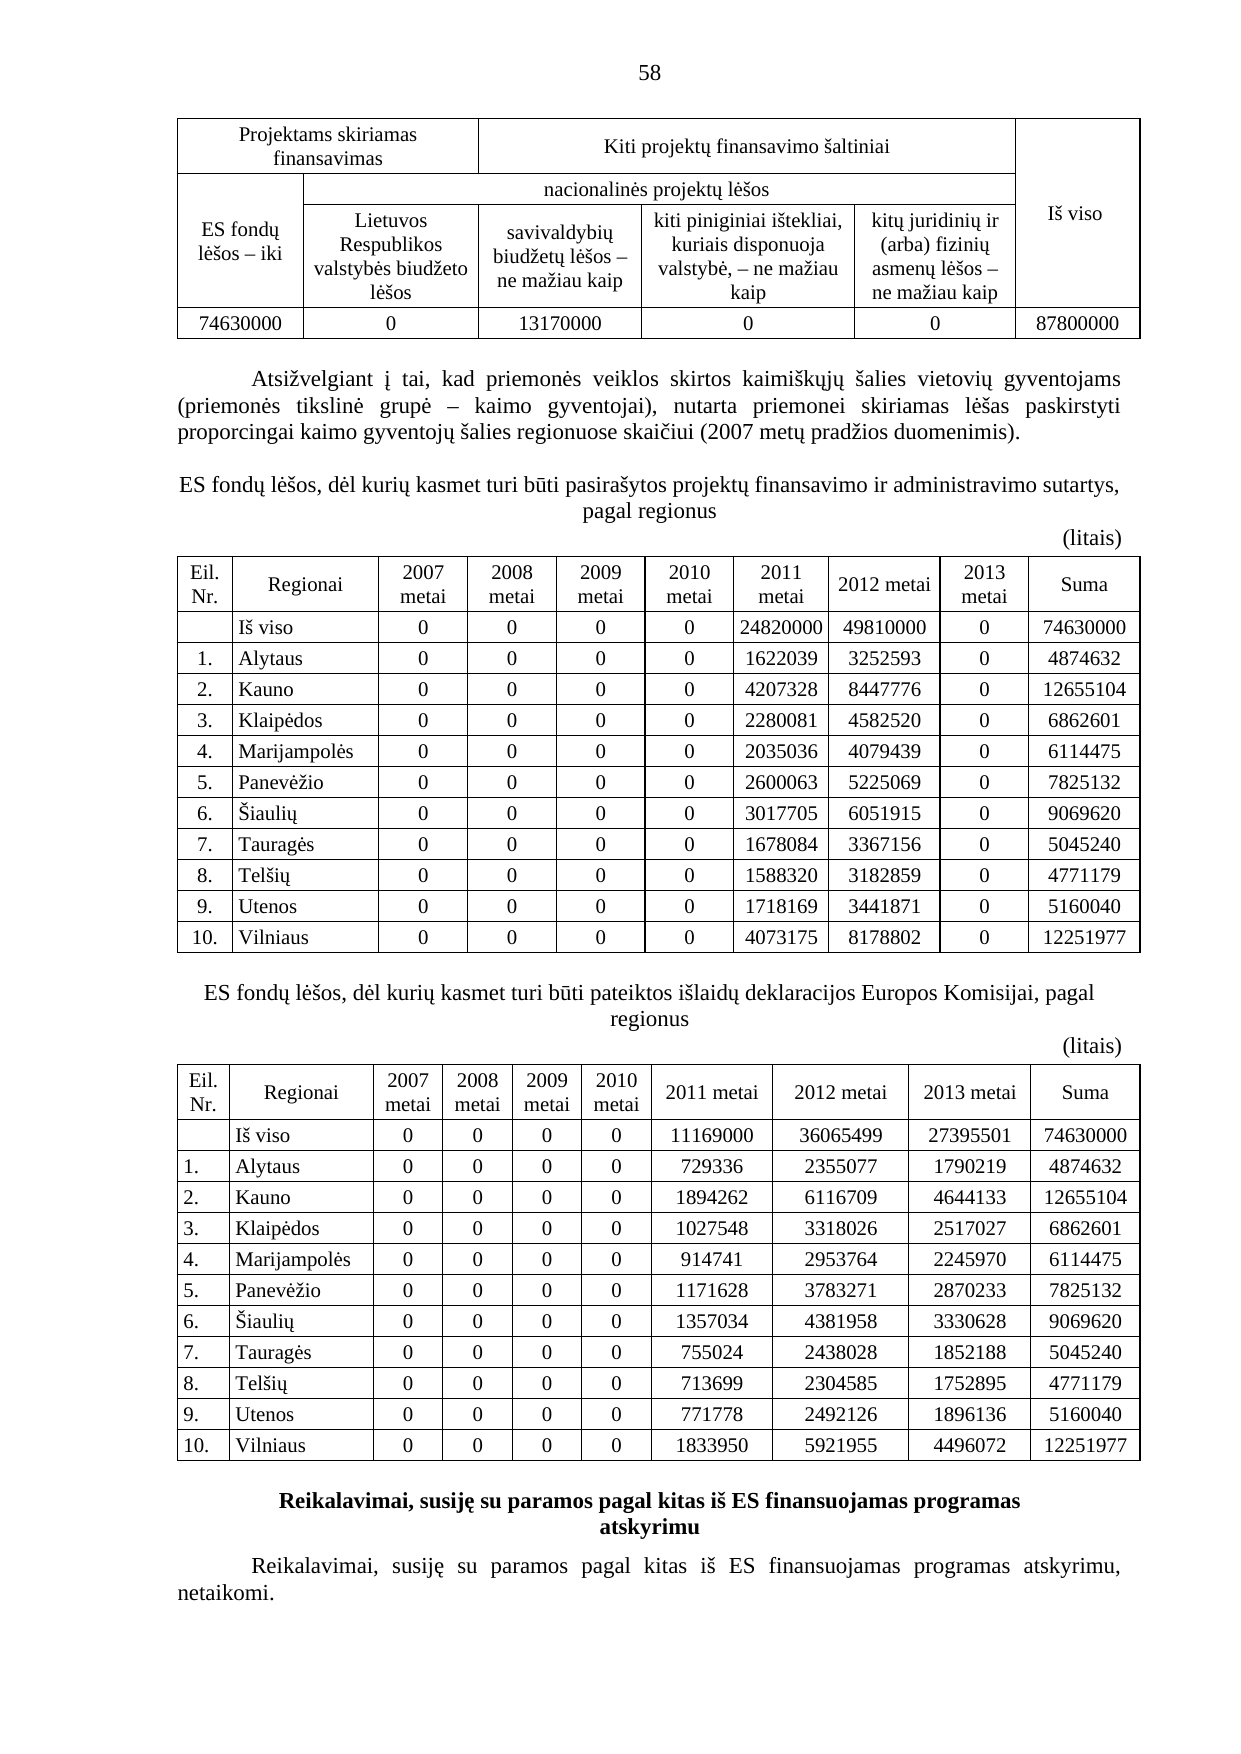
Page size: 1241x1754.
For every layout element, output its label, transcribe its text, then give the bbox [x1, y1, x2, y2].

table_cell 0 [513, 1213, 581, 1243]
table_cell 0 [443, 1182, 512, 1212]
table_header Suma [1031, 1065, 1139, 1119]
table_cell 0 [379, 736, 467, 766]
table_cell Šiaulių [233, 798, 378, 828]
table_cell 0 [646, 798, 733, 828]
table_cell 5921955 [773, 1430, 908, 1459]
table_cell 2304585 [773, 1368, 908, 1398]
table_cell 914741 [652, 1244, 772, 1274]
table_cell 6. [178, 798, 232, 828]
table_cell 0 [468, 767, 556, 797]
table_cell 0 [557, 674, 644, 704]
table_cell Panevėžio [230, 1275, 373, 1305]
table_cell 2. [178, 674, 232, 704]
table_cell 0 [443, 1244, 512, 1274]
table_header 2007 metai [374, 1065, 442, 1119]
table_cell 0 [941, 643, 1028, 673]
table_cell 0 [582, 1244, 651, 1274]
table_cell Kauno [230, 1182, 373, 1212]
table_cell 0 [468, 829, 556, 859]
table_cell 4644133 [909, 1182, 1030, 1212]
table_cell 0 [557, 767, 644, 797]
table_cell 0 [513, 1337, 581, 1367]
table_header 2011 metai [652, 1065, 772, 1119]
table_cell 0 [468, 736, 556, 766]
table_cell 1752895 [909, 1368, 1030, 1398]
table_cell 0 [443, 1430, 512, 1459]
table_cell Telšių [233, 860, 378, 890]
table_cell 0 [557, 643, 644, 673]
table_cell 0 [557, 891, 644, 921]
table_cell 0 [374, 1306, 442, 1336]
table_cell 0 [557, 829, 644, 859]
table_cell 7825132 [1031, 1275, 1139, 1305]
table_cell 0 [468, 860, 556, 890]
table_cell 12655104 [1029, 674, 1139, 704]
table_cell 3017705 [734, 798, 828, 828]
table_cell 6114475 [1029, 736, 1139, 766]
table_cell 2035036 [734, 736, 828, 766]
table_header 2013 metai [941, 557, 1028, 611]
table_cell 0 [443, 1213, 512, 1243]
table_cell Kauno [233, 674, 378, 704]
table_cell 0 [304, 308, 478, 338]
table_cell 0 [513, 1244, 581, 1274]
table_cell 12251977 [1029, 922, 1139, 952]
table_cell Alytaus [233, 643, 378, 673]
table_cell 0 [557, 798, 644, 828]
table_cell 0 [646, 612, 733, 642]
table_cell 0 [941, 798, 1028, 828]
table_cell 6114475 [1031, 1244, 1139, 1274]
table_cell Vilniaus [233, 922, 378, 952]
table_cell 0 [468, 922, 556, 952]
table_cell 13170000 [479, 308, 641, 338]
table_cell 5160040 [1029, 891, 1139, 921]
table_cell 0 [582, 1213, 651, 1243]
table_cell 0 [557, 736, 644, 766]
table_cell 0 [374, 1151, 442, 1181]
table_cell 729336 [652, 1151, 772, 1181]
table_cell 3318026 [773, 1213, 908, 1243]
text Reikalavimai, susiję su paramos pagal kitas iš ES finansuojamas programas atskyrimu, netaikomi. [177, 1552, 1122, 1605]
table_cell 24820000 [734, 612, 828, 642]
table_cell 2. [178, 1182, 229, 1212]
table_cell 2953764 [773, 1244, 908, 1274]
table_cell 0 [468, 612, 556, 642]
table_cell Tauragės [233, 829, 378, 859]
table_cell 8. [178, 1368, 229, 1398]
table_cell 8447776 [829, 674, 939, 704]
table_cell 0 [646, 705, 733, 735]
table_cell kitų juridinių ir (arba) fizinių asmenų lėšos – ne mažiau kaip [855, 205, 1015, 307]
table_cell 2492126 [773, 1399, 908, 1429]
table_cell Marijampolės [233, 736, 378, 766]
table_cell 0 [582, 1368, 651, 1398]
table_cell 49810000 [829, 612, 939, 642]
table_cell 4073175 [734, 922, 828, 952]
table_cell 2355077 [773, 1151, 908, 1181]
table_header Projektams skiriamas finansavimas [178, 119, 478, 173]
table_cell 12251977 [1031, 1430, 1139, 1459]
table_cell 27395501 [909, 1120, 1030, 1150]
table_cell 0 [582, 1399, 651, 1429]
table_cell 0 [468, 674, 556, 704]
table_cell 1. [178, 1151, 229, 1181]
table_cell Lietuvos Respublikos valstybės biudžeto lėšos [304, 205, 478, 307]
table_cell 8178802 [829, 922, 939, 952]
table_cell 1171628 [652, 1275, 772, 1305]
table_cell 0 [468, 891, 556, 921]
table_header Eil. Nr. [178, 1065, 229, 1119]
text Reikalavimai, susiję su paramos pagal kitas iš ES finansuojamas programas atskyrimu [177, 1487, 1122, 1540]
table_cell 4771179 [1031, 1368, 1139, 1398]
table_cell 6862601 [1031, 1213, 1139, 1243]
table_cell 0 [941, 674, 1028, 704]
table_cell 4771179 [1029, 860, 1139, 890]
table_cell 3252593 [829, 643, 939, 673]
table_cell 1622039 [734, 643, 828, 673]
table_cell 11169000 [652, 1120, 772, 1150]
table_cell 2517027 [909, 1213, 1030, 1243]
table_cell 0 [374, 1244, 442, 1274]
table_cell 6. [178, 1306, 229, 1336]
table_cell Klaipėdos [230, 1213, 373, 1243]
table_cell 1357034 [652, 1306, 772, 1336]
table_cell 0 [646, 674, 733, 704]
table_cell 0 [443, 1151, 512, 1181]
table_cell 7. [178, 1337, 229, 1367]
table_cell 0 [557, 922, 644, 952]
table_cell 0 [374, 1275, 442, 1305]
table_cell 0 [557, 860, 644, 890]
table_cell 0 [513, 1120, 581, 1150]
table_cell 4874632 [1029, 643, 1139, 673]
table_cell 0 [582, 1306, 651, 1336]
table_cell 9. [178, 1399, 229, 1429]
table_cell 1896136 [909, 1399, 1030, 1429]
table_cell 0 [379, 767, 467, 797]
table_cell 0 [941, 891, 1028, 921]
table_cell 5. [178, 767, 232, 797]
table_cell 9069620 [1029, 798, 1139, 828]
table_cell 6862601 [1029, 705, 1139, 735]
table_cell 3330628 [909, 1306, 1030, 1336]
table_cell Telšių [230, 1368, 373, 1398]
table_cell kiti piniginiai ištekliai, kuriais disponuoja valstybė, – ne mažiau kaip [642, 205, 854, 307]
text ES fondų lėšos, dėl kurių kasmet turi būti pateiktos išlaidų deklaracijos Europos Komisijai, pagal regionus [177, 979, 1122, 1032]
table_cell 3783271 [773, 1275, 908, 1305]
table_cell 0 [443, 1368, 512, 1398]
table_cell 0 [374, 1430, 442, 1459]
table_cell 0 [557, 705, 644, 735]
table_cell 0 [646, 860, 733, 890]
table_cell 0 [941, 860, 1028, 890]
table_cell 0 [468, 705, 556, 735]
table_cell Utenos [233, 891, 378, 921]
table_cell Alytaus [230, 1151, 373, 1181]
table_cell 0 [513, 1430, 581, 1459]
table_cell 0 [582, 1182, 651, 1212]
table_cell 0 [468, 643, 556, 673]
table_header 2010 metai [582, 1065, 651, 1119]
table_cell 0 [646, 891, 733, 921]
table_header 2009 metai [513, 1065, 581, 1119]
table_header 2012 metai [773, 1065, 908, 1119]
table_cell 1852188 [909, 1337, 1030, 1367]
table_cell 0 [443, 1275, 512, 1305]
table_cell 1894262 [652, 1182, 772, 1212]
table_cell 0 [379, 705, 467, 735]
table_cell 1678084 [734, 829, 828, 859]
table_cell 0 [941, 922, 1028, 952]
table_cell 0 [374, 1368, 442, 1398]
table_cell 0 [855, 308, 1015, 338]
table_cell 0 [582, 1430, 651, 1459]
table_cell 2280081 [734, 705, 828, 735]
table_header Eil. Nr. [178, 557, 232, 611]
table_cell 0 [379, 643, 467, 673]
table_cell Iš viso [230, 1120, 373, 1150]
table_cell 3367156 [829, 829, 939, 859]
table_cell 1790219 [909, 1151, 1030, 1181]
table_cell 12655104 [1031, 1182, 1139, 1212]
table_cell 4874632 [1031, 1151, 1139, 1181]
table_cell 0 [646, 643, 733, 673]
table_cell 0 [582, 1120, 651, 1150]
table_cell 4496072 [909, 1430, 1030, 1459]
table_cell 0 [646, 829, 733, 859]
table_header Iš viso [1016, 119, 1139, 307]
table_cell 74630000 [178, 308, 303, 338]
table_header Suma [1029, 557, 1139, 611]
table_cell 0 [443, 1337, 512, 1367]
table_cell 2870233 [909, 1275, 1030, 1305]
table_cell 0 [374, 1120, 442, 1150]
table_cell 6051915 [829, 798, 939, 828]
table_cell 74630000 [1031, 1120, 1139, 1150]
table_header Kiti projektų finansavimo šaltiniai [479, 119, 1015, 173]
table_cell 0 [443, 1120, 512, 1150]
table_cell 1588320 [734, 860, 828, 890]
table_cell 1. [178, 643, 232, 673]
table_cell 3. [178, 705, 232, 735]
table_cell Utenos [230, 1399, 373, 1429]
table_header 2013 metai [909, 1065, 1030, 1119]
table_cell [178, 1120, 229, 1150]
table_cell 0 [443, 1306, 512, 1336]
table_cell ES fondų lėšos – iki [178, 174, 303, 307]
table_cell 5. [178, 1275, 229, 1305]
table_cell 0 [379, 860, 467, 890]
table_cell 771778 [652, 1399, 772, 1429]
table_cell 0 [646, 922, 733, 952]
table_header Regionai [230, 1065, 373, 1119]
table_header 2012 metai [829, 557, 939, 611]
table_cell Marijampolės [230, 1244, 373, 1274]
table_cell 6116709 [773, 1182, 908, 1212]
table_cell 9. [178, 891, 232, 921]
table_header 2010 metai [646, 557, 733, 611]
table_cell 2245970 [909, 1244, 1030, 1274]
table_cell 87800000 [1016, 308, 1139, 338]
table_cell 10. [178, 1430, 229, 1459]
table_cell 0 [379, 891, 467, 921]
table_cell 0 [374, 1399, 442, 1429]
table_cell 7825132 [1029, 767, 1139, 797]
table_cell 0 [379, 612, 467, 642]
text Atsižvelgiant į tai, kad priemonės veiklos skirtos kaimiškųjų šalies vietovių gyventojams (priemonės tikslinė grupė – kaimo gyventojai), nutarta priemonei skiriamas lėšas paskirstyti proporcingai kaimo gyventojų šalies regionuose skaičiui (2007 metų pradžios duomenimis). [177, 366, 1122, 444]
table_cell 8. [178, 860, 232, 890]
table_cell 4582520 [829, 705, 939, 735]
table_cell 1027548 [652, 1213, 772, 1243]
table_cell 2438028 [773, 1337, 908, 1367]
table_cell 4207328 [734, 674, 828, 704]
table_cell 713699 [652, 1368, 772, 1398]
table_cell 4079439 [829, 736, 939, 766]
table_cell 4. [178, 736, 232, 766]
text (litais) [177, 1032, 1122, 1058]
table_cell 0 [582, 1275, 651, 1305]
table_cell 0 [379, 674, 467, 704]
table_cell 3. [178, 1213, 229, 1243]
table_cell [178, 612, 232, 642]
table_cell 5160040 [1031, 1399, 1139, 1429]
table_cell Tauragės [230, 1337, 373, 1367]
table_cell 0 [646, 767, 733, 797]
table_cell 0 [374, 1182, 442, 1212]
table_cell 0 [379, 829, 467, 859]
text ES fondų lėšos, dėl kurių kasmet turi būti pasirašytos projektų finansavimo ir administravimo sutartys, pagal regionus [177, 471, 1122, 524]
table_cell 0 [374, 1337, 442, 1367]
table_header 2011 metai [734, 557, 828, 611]
table_cell 4. [178, 1244, 229, 1274]
table_cell 4381958 [773, 1306, 908, 1336]
table_cell Iš viso [233, 612, 378, 642]
table_cell 3441871 [829, 891, 939, 921]
table_header 2008 metai [443, 1065, 512, 1119]
table_cell 0 [642, 308, 854, 338]
table_cell 0 [379, 922, 467, 952]
table_cell savivaldybių biudžetų lėšos – ne mažiau kaip [479, 205, 641, 307]
table_cell 0 [941, 829, 1028, 859]
table_cell 0 [513, 1151, 581, 1181]
table_cell 3182859 [829, 860, 939, 890]
table_cell nacionalinės projektų lėšos [304, 174, 1015, 204]
table_header 2008 metai [468, 557, 556, 611]
text (litais) [177, 524, 1122, 550]
table_cell 5225069 [829, 767, 939, 797]
table_cell 1718169 [734, 891, 828, 921]
table_cell 0 [513, 1182, 581, 1212]
table_cell 2600063 [734, 767, 828, 797]
table_cell 0 [557, 612, 644, 642]
table_cell Klaipėdos [233, 705, 378, 735]
table_cell 0 [443, 1399, 512, 1429]
table_header Regionai [233, 557, 378, 611]
table_cell 10. [178, 922, 232, 952]
table_cell Šiaulių [230, 1306, 373, 1336]
table_cell Vilniaus [230, 1430, 373, 1459]
table_cell 0 [513, 1368, 581, 1398]
table_cell 0 [513, 1399, 581, 1429]
table_cell 5045240 [1031, 1337, 1139, 1367]
table_cell 0 [513, 1306, 581, 1336]
table_cell 9069620 [1031, 1306, 1139, 1336]
table_cell 7. [178, 829, 232, 859]
table_header 2009 metai [557, 557, 644, 611]
table_header 2007 metai [379, 557, 467, 611]
table_cell 0 [941, 736, 1028, 766]
table_cell 0 [513, 1275, 581, 1305]
table_cell 0 [468, 798, 556, 828]
table_cell 0 [582, 1151, 651, 1181]
table_cell 0 [941, 612, 1028, 642]
table_cell 74630000 [1029, 612, 1139, 642]
table_cell 0 [941, 705, 1028, 735]
table_cell 0 [374, 1213, 442, 1243]
table_cell Panevėžio [233, 767, 378, 797]
table_cell 755024 [652, 1337, 772, 1367]
table_cell 0 [582, 1337, 651, 1367]
table_cell 1833950 [652, 1430, 772, 1459]
table_cell 0 [941, 767, 1028, 797]
table_cell 5045240 [1029, 829, 1139, 859]
table_cell 0 [379, 798, 467, 828]
table_cell 0 [646, 736, 733, 766]
table_cell 36065499 [773, 1120, 908, 1150]
